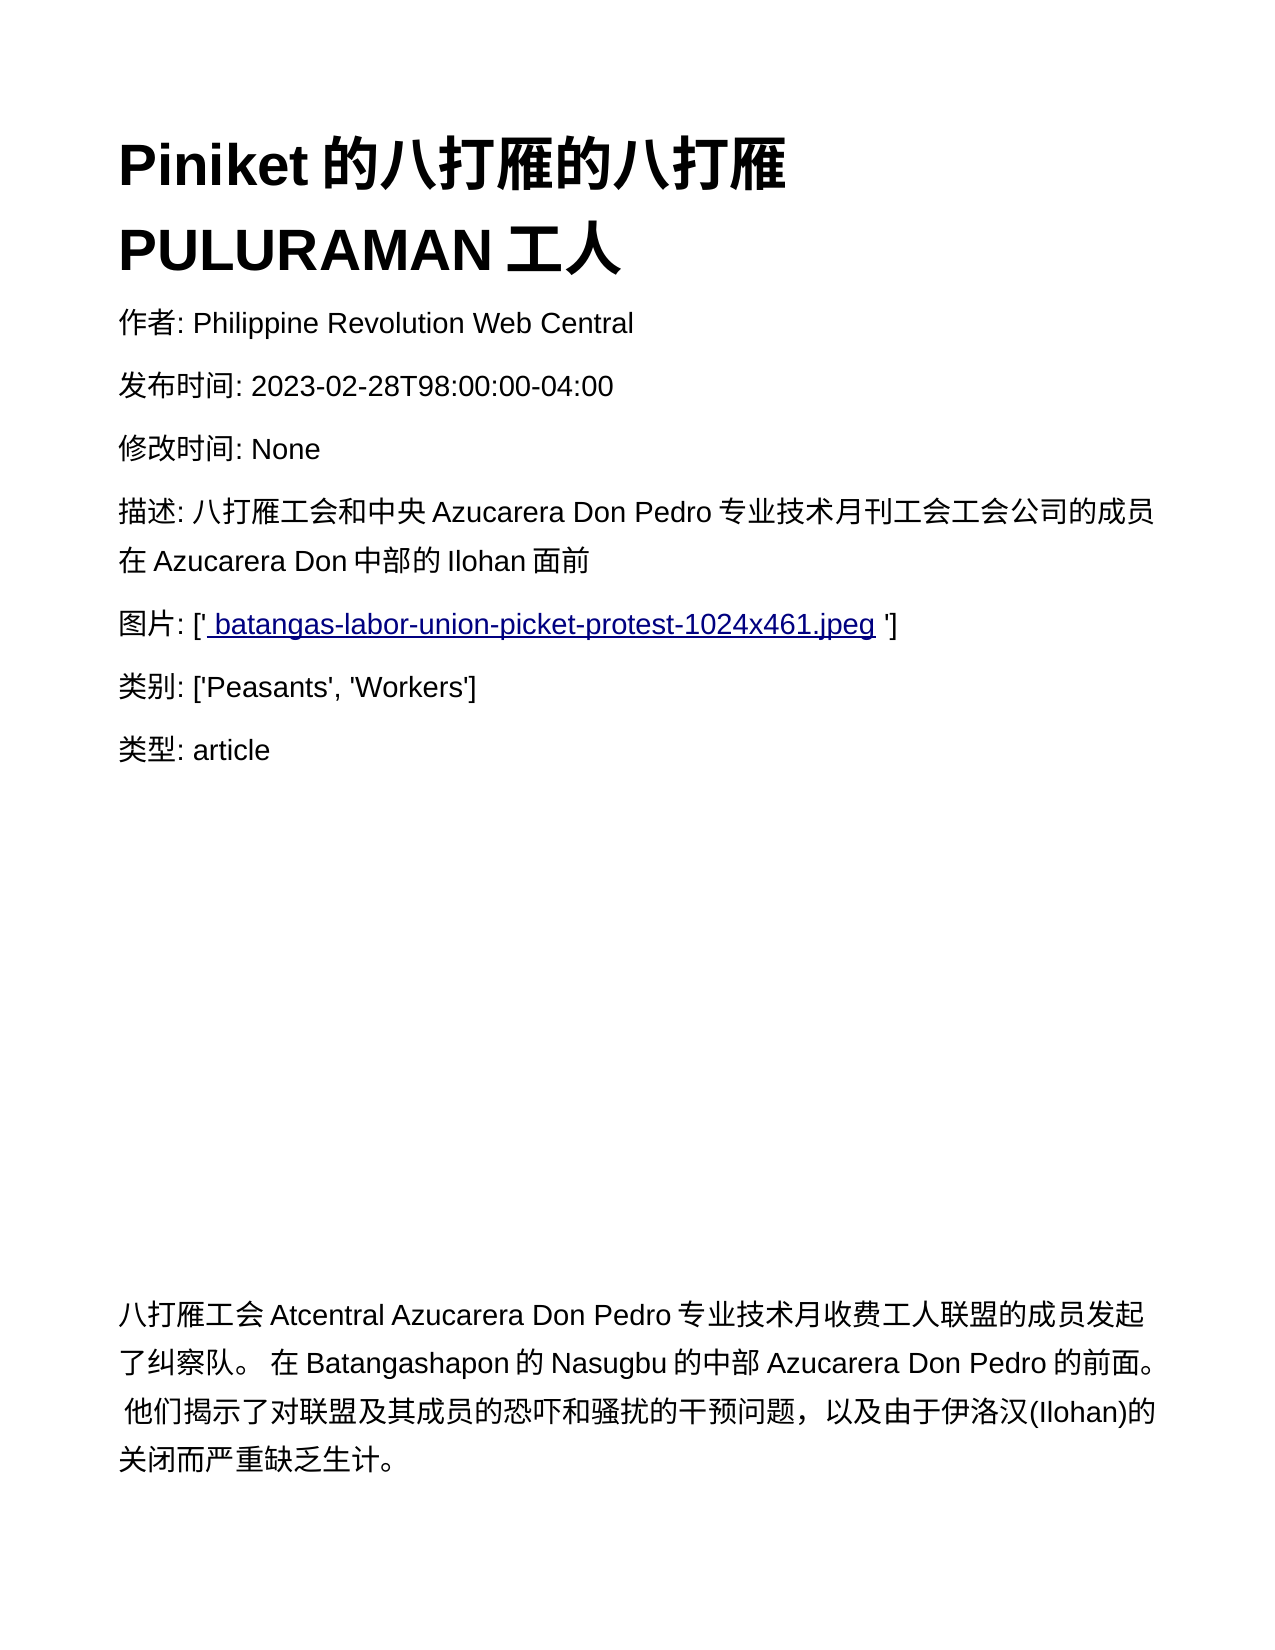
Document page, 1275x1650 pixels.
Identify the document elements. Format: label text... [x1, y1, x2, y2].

subtitle Piniket的八打雁的八打雁PULURAMAN工人 [118, 118, 1157, 287]
text 修改时间: None [118, 426, 1157, 468]
text 作者: Philippine Revolution Web Central [118, 299, 1157, 342]
text 八打雁工会Atcentral Azucarera Don Pedro专业技术月收费工人联盟的成员发起了纠察队。 在Batangashapon的Nasugbu的中部Azucarera Don Pedro的前面。 他们揭示了对联盟及其成员的恐吓和骚扰的干预问题，以及由于伊洛汉(Ilohan)的关闭而严重缺乏生计。 [118, 790, 1157, 1479]
text 图片: [' batangas-labor-union-picket-protest-1024x461.jpeg '] [118, 601, 1157, 643]
text 描述: 八打雁工会和中央Azucarera Don Pedro专业技术月刊工会工会公司的成员 在Azucarera Don中部的Ilohan面前 [118, 489, 1157, 580]
text 类别: ['Peasants', 'Workers'] [118, 664, 1157, 706]
text 发布时间: 2023-02-28T98:00:00-04:00 [118, 363, 1157, 405]
text 类型: article [118, 727, 1157, 769]
